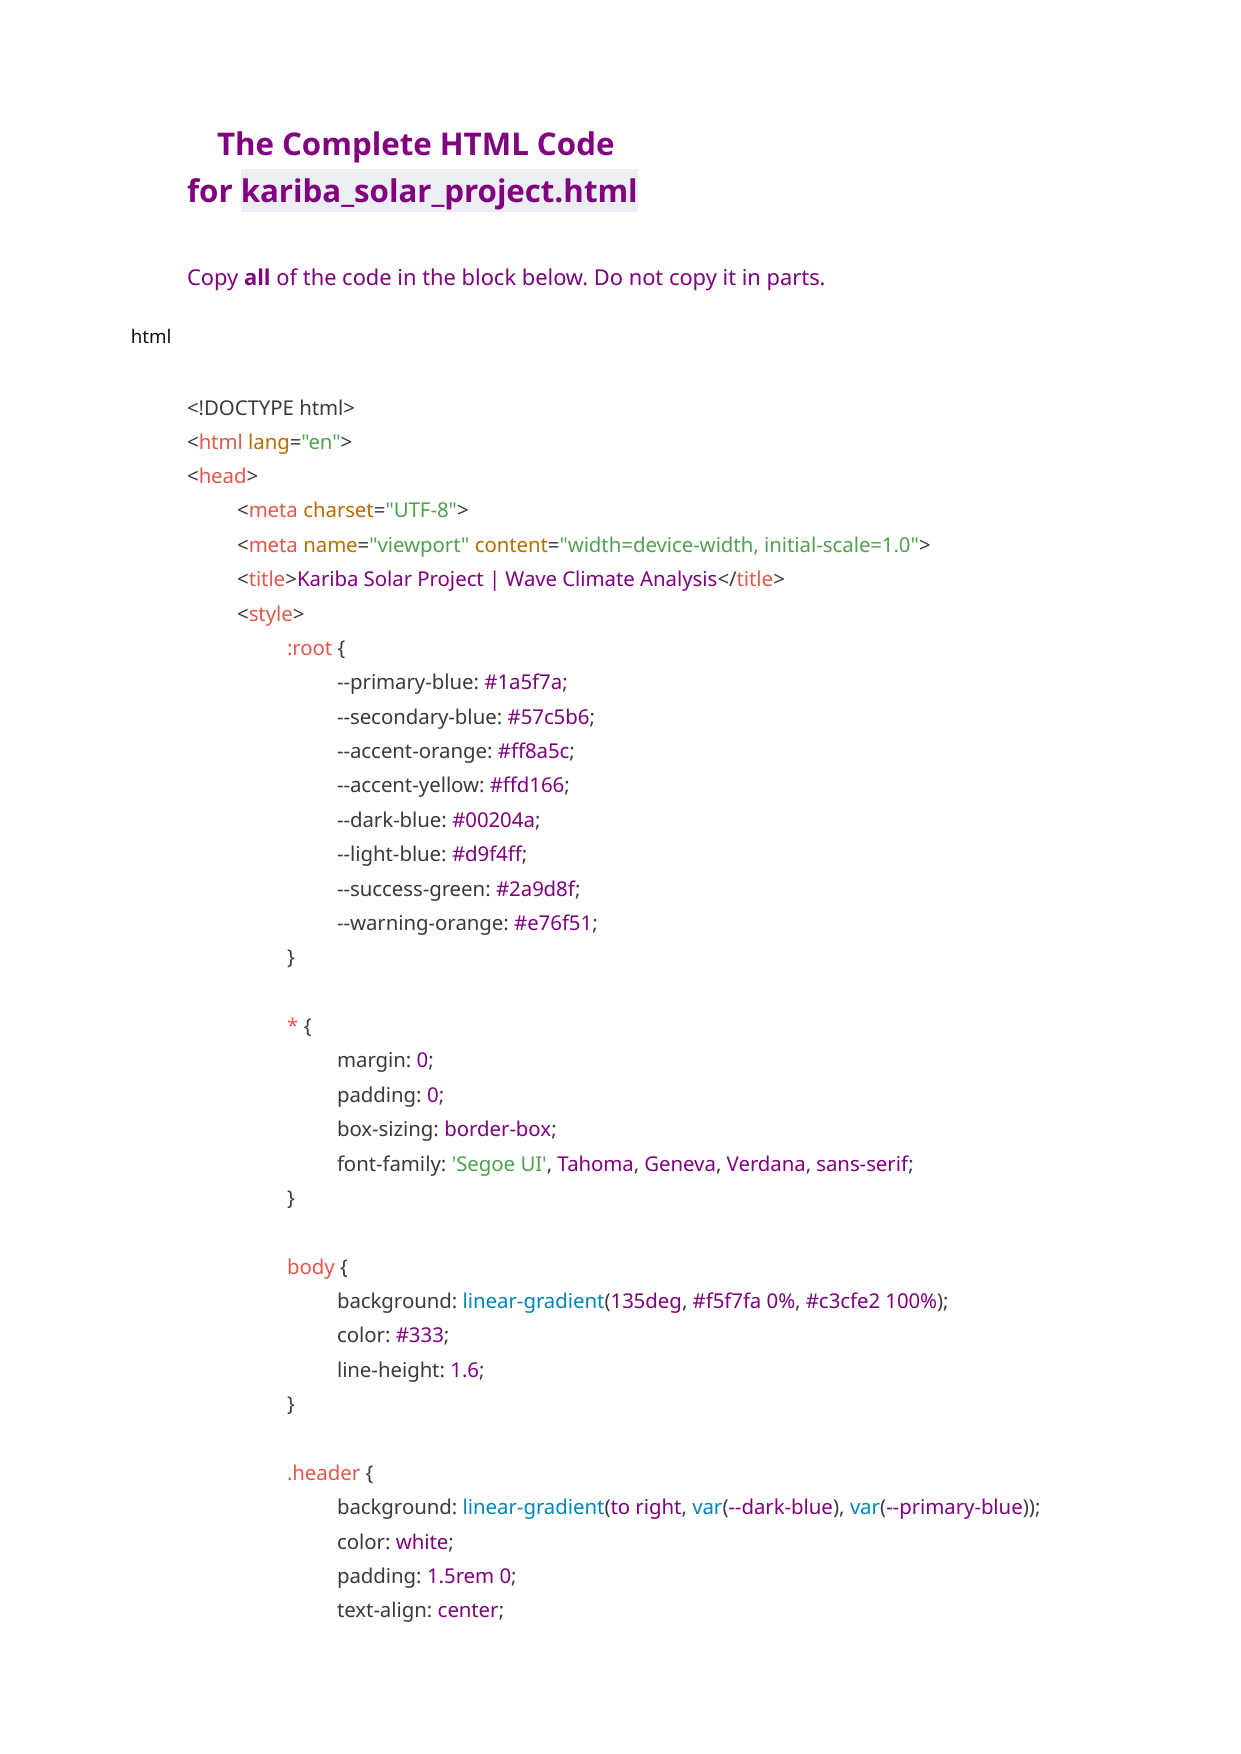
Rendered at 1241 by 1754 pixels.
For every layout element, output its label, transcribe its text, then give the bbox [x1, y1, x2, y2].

text <meta name="viewport" content="width=device-width, initial-scale=1.0"> [187, 524, 1053, 558]
text <style> [187, 593, 1053, 627]
text --light-blue: #d9f4ff; [187, 833, 1053, 868]
text text-align: center; [187, 1590, 1053, 1624]
text padding: 0; [187, 1074, 1053, 1108]
text --warning-orange: #e76f51; [187, 902, 1053, 937]
text } [187, 1177, 1053, 1212]
text background: linear-gradient(135deg, #f5f7fa 0%, #c3cfe2 100%); [187, 1280, 1053, 1315]
text color: white; [187, 1521, 1053, 1555]
text html [131, 321, 1053, 349]
text --secondary-blue: #57c5b6; [187, 696, 1053, 730]
text color: #333; [187, 1315, 1053, 1349]
text } [187, 937, 1053, 971]
text font-family: 'Segoe UI', Tahoma, Geneva, Verdana, sans-serif; [187, 1143, 1053, 1177]
text --accent-yellow: #ffd166; [187, 765, 1053, 799]
text line-height: 1.6; [187, 1349, 1053, 1383]
text <meta charset="UTF-8"> [187, 490, 1053, 524]
text padding: 1.5rem 0; [187, 1555, 1053, 1590]
text <head> [187, 455, 1053, 490]
text background: linear-gradient(to right, var(--dark-blue), var(--primary-blue)); [187, 1487, 1053, 1521]
text * { [187, 1005, 1053, 1040]
text --accent-orange: #ff8a5c; [187, 730, 1053, 765]
text --primary-blue: #1a5f7a; [187, 662, 1053, 696]
text .header { [187, 1452, 1053, 1487]
text :root { [187, 627, 1053, 662]
text --dark-blue: #00204a; [187, 799, 1053, 833]
text } [187, 1383, 1053, 1418]
text box-sizing: border-box; [187, 1108, 1053, 1143]
text --success-green: #2a9d8f; [187, 868, 1053, 902]
subtitle ✅ The Complete HTML Code for kariba_solar_project.html [187, 118, 1053, 212]
text <title>Kariba Solar Project | Wave Climate Analysis</title> [187, 558, 1053, 593]
text body { [187, 1246, 1053, 1280]
text <!DOCTYPE html> [187, 387, 1053, 421]
text margin: 0; [187, 1040, 1053, 1074]
text <html lang="en"> [187, 421, 1053, 455]
text Copy all of the code in the block below. Do not copy it in parts. [187, 262, 1053, 292]
